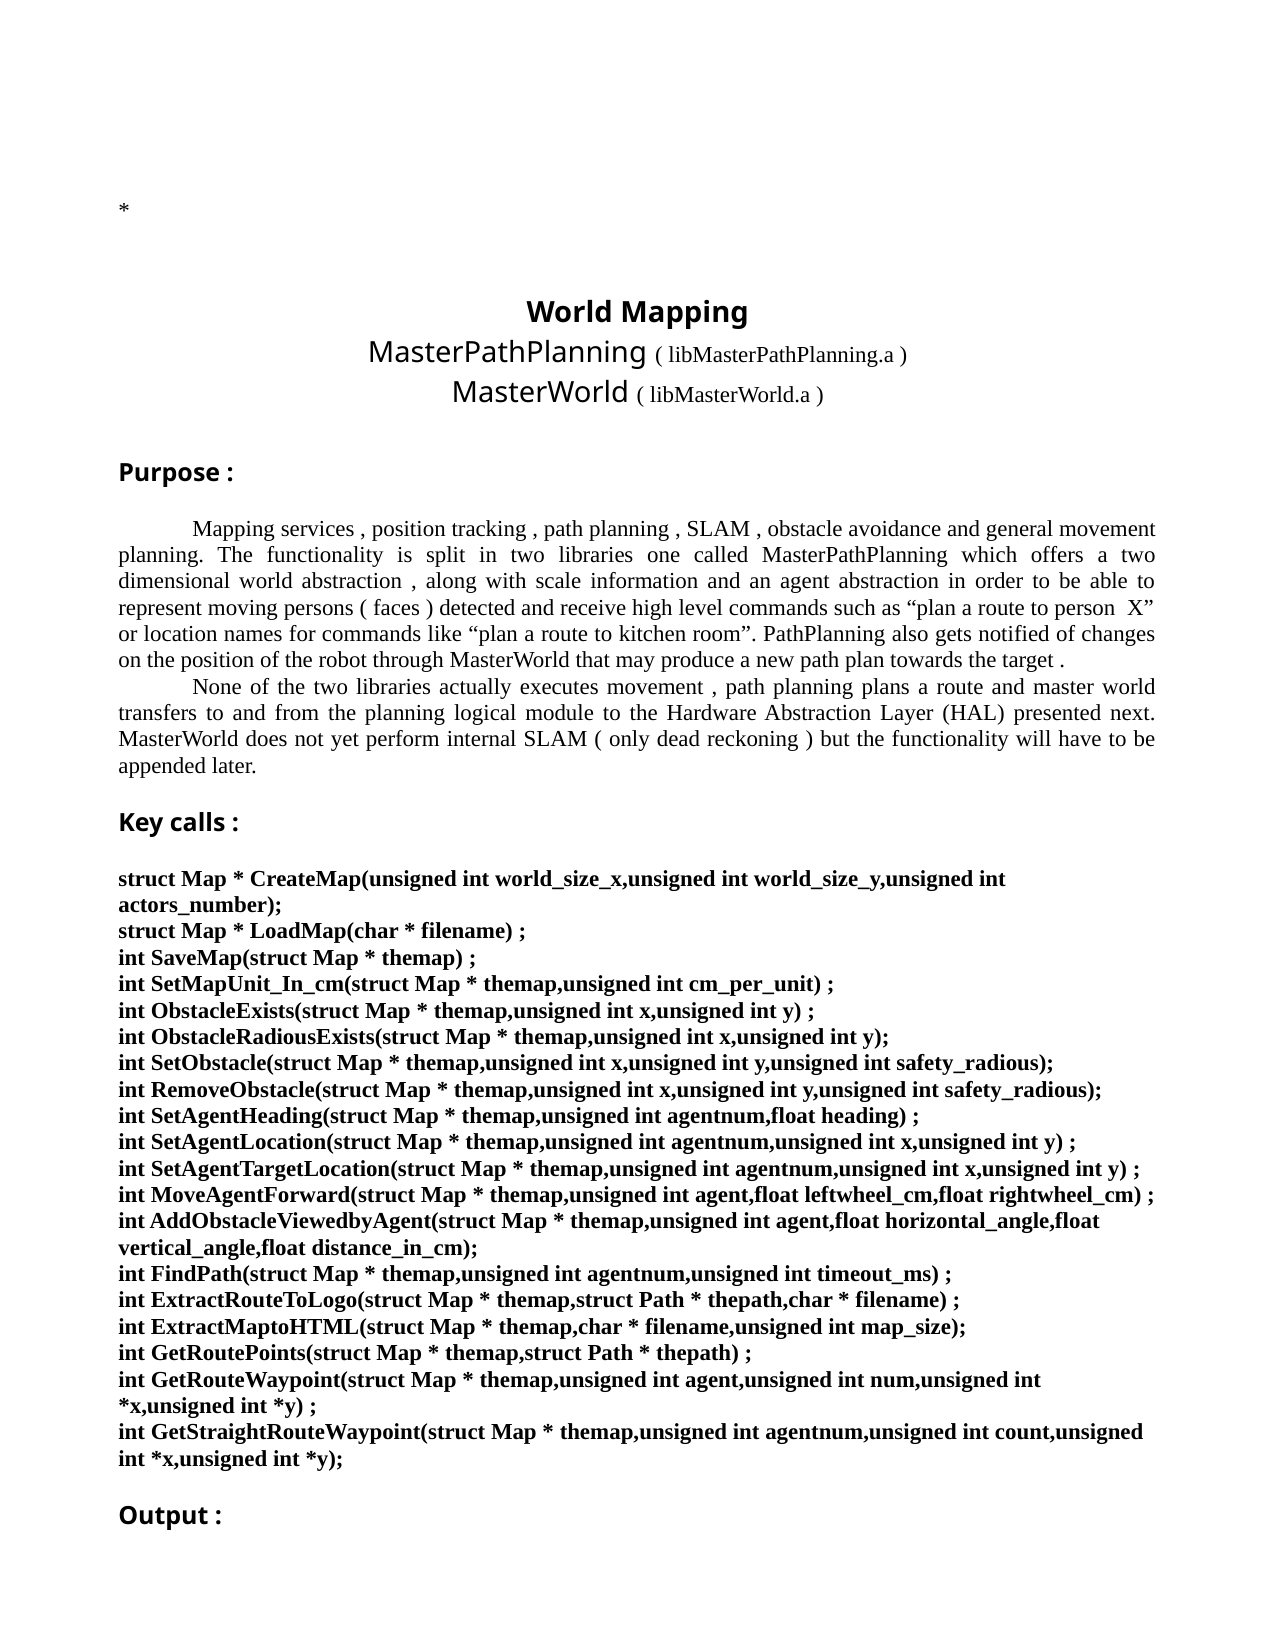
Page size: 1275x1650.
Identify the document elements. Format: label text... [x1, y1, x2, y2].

text Output : [118, 1497, 1157, 1531]
text int AddObstacleViewedbyAgent(struct Map * themap,unsigned int agent,float horizontal_angle,float vertical_angle,float distance_in_cm); [118, 1207, 1157, 1260]
text int ExtractMaptoHTML(struct Map * themap,char * filename,unsigned int map_size); [118, 1313, 1157, 1339]
text int SetAgentLocation(struct Map * themap,unsigned int agentnum,unsigned int x,unsigned int y) ; [118, 1128, 1157, 1155]
text int GetStraightRouteWaypoint(struct Map * themap,unsigned int agentnum,unsigned int count,unsigned int *x,unsigned int *y); [118, 1418, 1157, 1471]
text int FindPath(struct Map * themap,unsigned int agentnum,unsigned int timeout_ms) ; [118, 1260, 1157, 1287]
text int SetAgentHeading(struct Map * themap,unsigned int agentnum,float heading) ; [118, 1102, 1157, 1128]
text Purpose : [118, 454, 1157, 488]
text int ObstacleRadiousExists(struct Map * themap,unsigned int x,unsigned int y); [118, 1023, 1157, 1049]
text Mapping services , position tracking , path planning , SLAM , obstacle avoidance and general movement planning. The functionality is split in two libraries one called MasterPathPlanning which offers a two dimensional world abstraction , along with scale information and an agent abstraction in order to be able to represent moving persons ( faces ) detected and receive high level commands such as “plan a route to person X” or location names for commands like “plan a route to kitchen room”. PathPlanning also gets notified of changes on the position of the robot through MasterWorld that may produce a new path plan towards the target . [118, 514, 1157, 673]
text None of the two libraries actually executes movement , path planning plans a route and master world transfers to and from the planning logical module to the Hardware Abstraction Layer (HAL) presented next. MasterWorld does not yet perform internal SLAM ( only dead reckoning ) but the functionality will have to be appended later. [118, 673, 1157, 778]
text int GetRoutePoints(struct Map * themap,struct Path * thepath) ; [118, 1339, 1157, 1366]
text int SetMapUnit_In_cm(struct Map * themap,unsigned int cm_per_unit) ; [118, 970, 1157, 997]
text Key calls : [118, 804, 1157, 838]
text int ObstacleExists(struct Map * themap,unsigned int x,unsigned int y) ; [118, 997, 1157, 1023]
text World Mapping [118, 292, 1157, 331]
text int SetAgentTargetLocation(struct Map * themap,unsigned int agentnum,unsigned int x,unsigned int y) ; [118, 1155, 1157, 1181]
text MasterPathPlanning ( libMasterPathPlanning.a ) [118, 331, 1157, 371]
text int SetObstacle(struct Map * themap,unsigned int x,unsigned int y,unsigned int safety_radious); [118, 1049, 1157, 1076]
text int MoveAgentForward(struct Map * themap,unsigned int agent,float leftwheel_cm,float rightwheel_cm) ; [118, 1181, 1157, 1207]
text int ExtractRouteToLogo(struct Map * themap,struct Path * thepath,char * filename) ; [118, 1287, 1157, 1313]
text * [118, 197, 1157, 223]
text struct Map * LoadMap(char * filename) ; [118, 918, 1157, 944]
text int RemoveObstacle(struct Map * themap,unsigned int x,unsigned int y,unsigned int safety_radious); [118, 1076, 1157, 1102]
text int SaveMap(struct Map * themap) ; [118, 944, 1157, 970]
text int GetRouteWaypoint(struct Map * themap,unsigned int agent,unsigned int num,unsigned int *x,unsigned int *y) ; [118, 1366, 1157, 1418]
text MasterWorld ( libMasterWorld.a ) [118, 371, 1157, 411]
text struct Map * CreateMap(unsigned int world_size_x,unsigned int world_size_y,unsigned int actors_number); [118, 865, 1157, 918]
